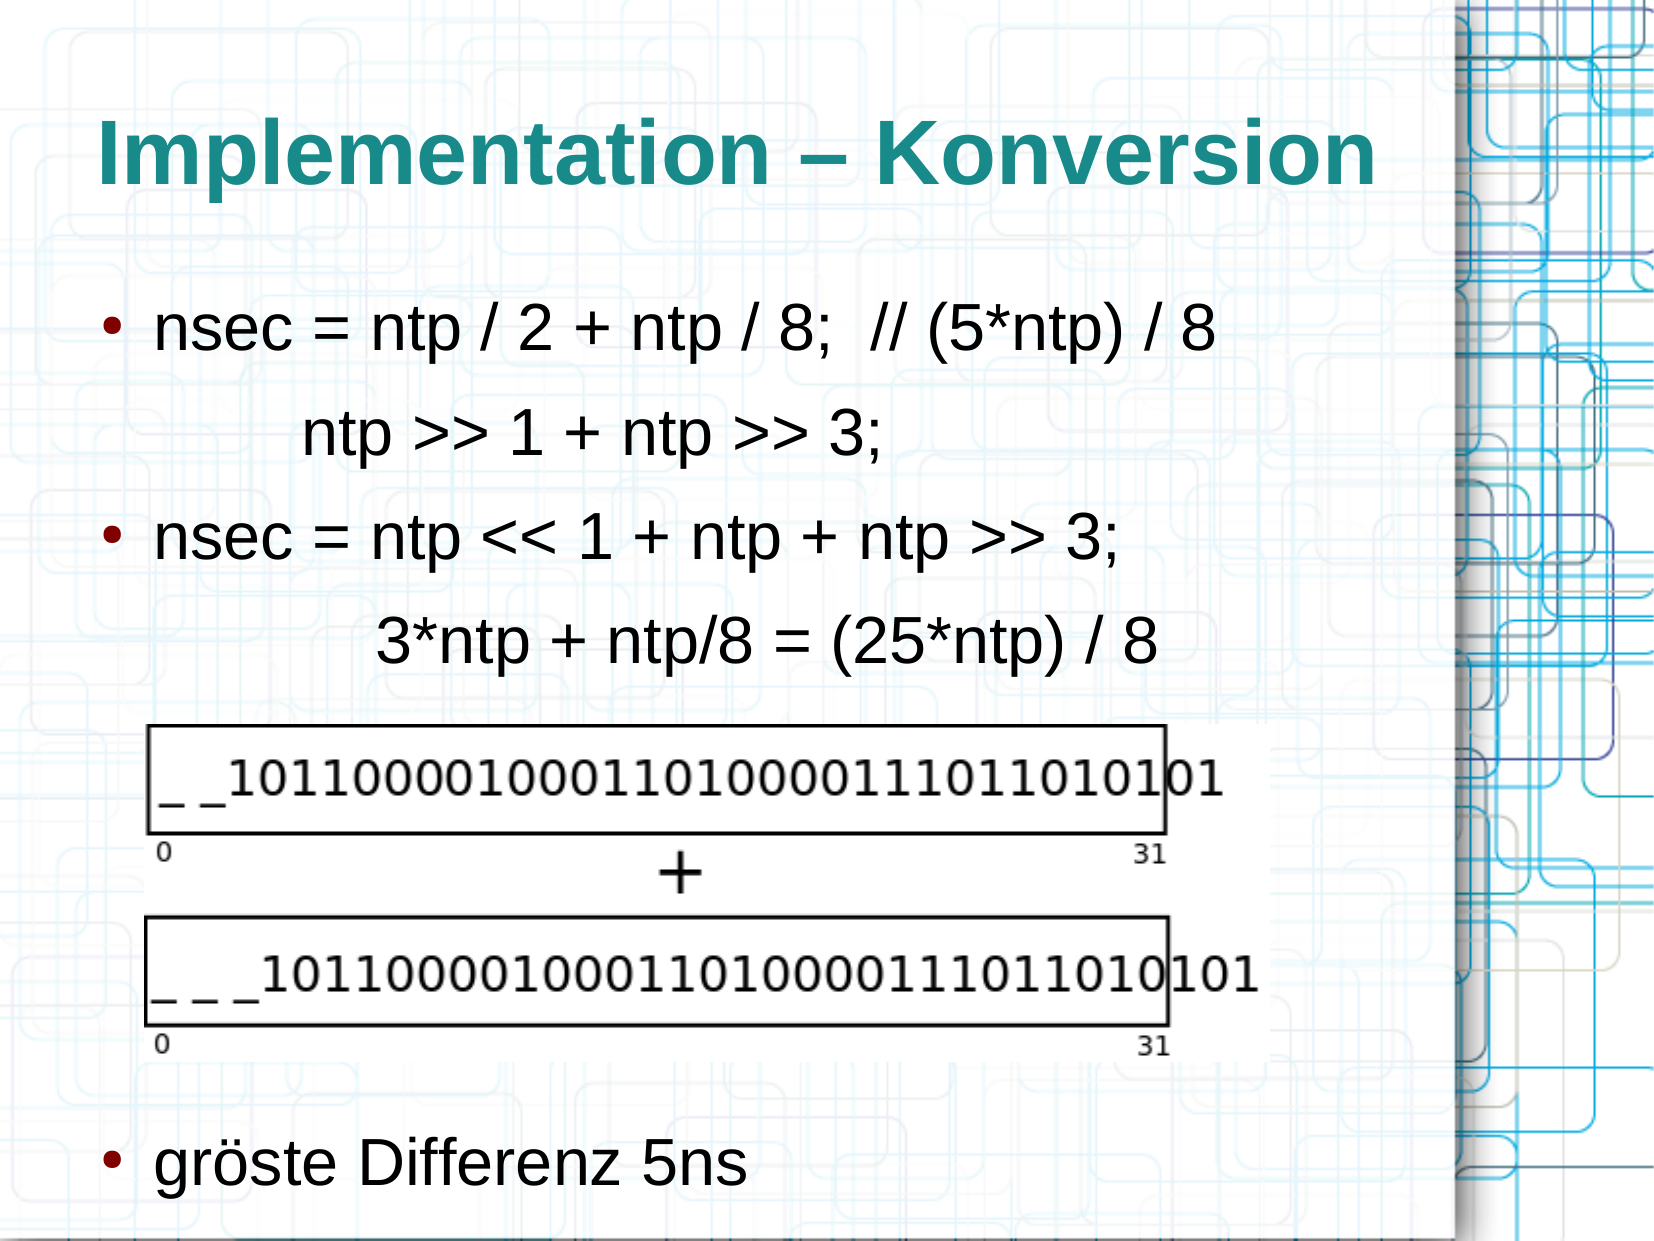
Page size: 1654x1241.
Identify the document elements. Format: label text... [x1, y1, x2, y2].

list nsec = ntp / 2 + ntp / 8; // (5*ntp) / 8 ntp >> 1 + ntp >> 3; nsec = ntp << 1 + ntp + ntp >> 3; 3*ntp + ntp/8 = (25*ntp) / 8 gröste Differenz 5ns [82, 290, 1418, 1241]
picture [144, 724, 1270, 1062]
picture [0, 0, 1654, 1241]
title Implementation – Konversion [59, 56, 1418, 250]
